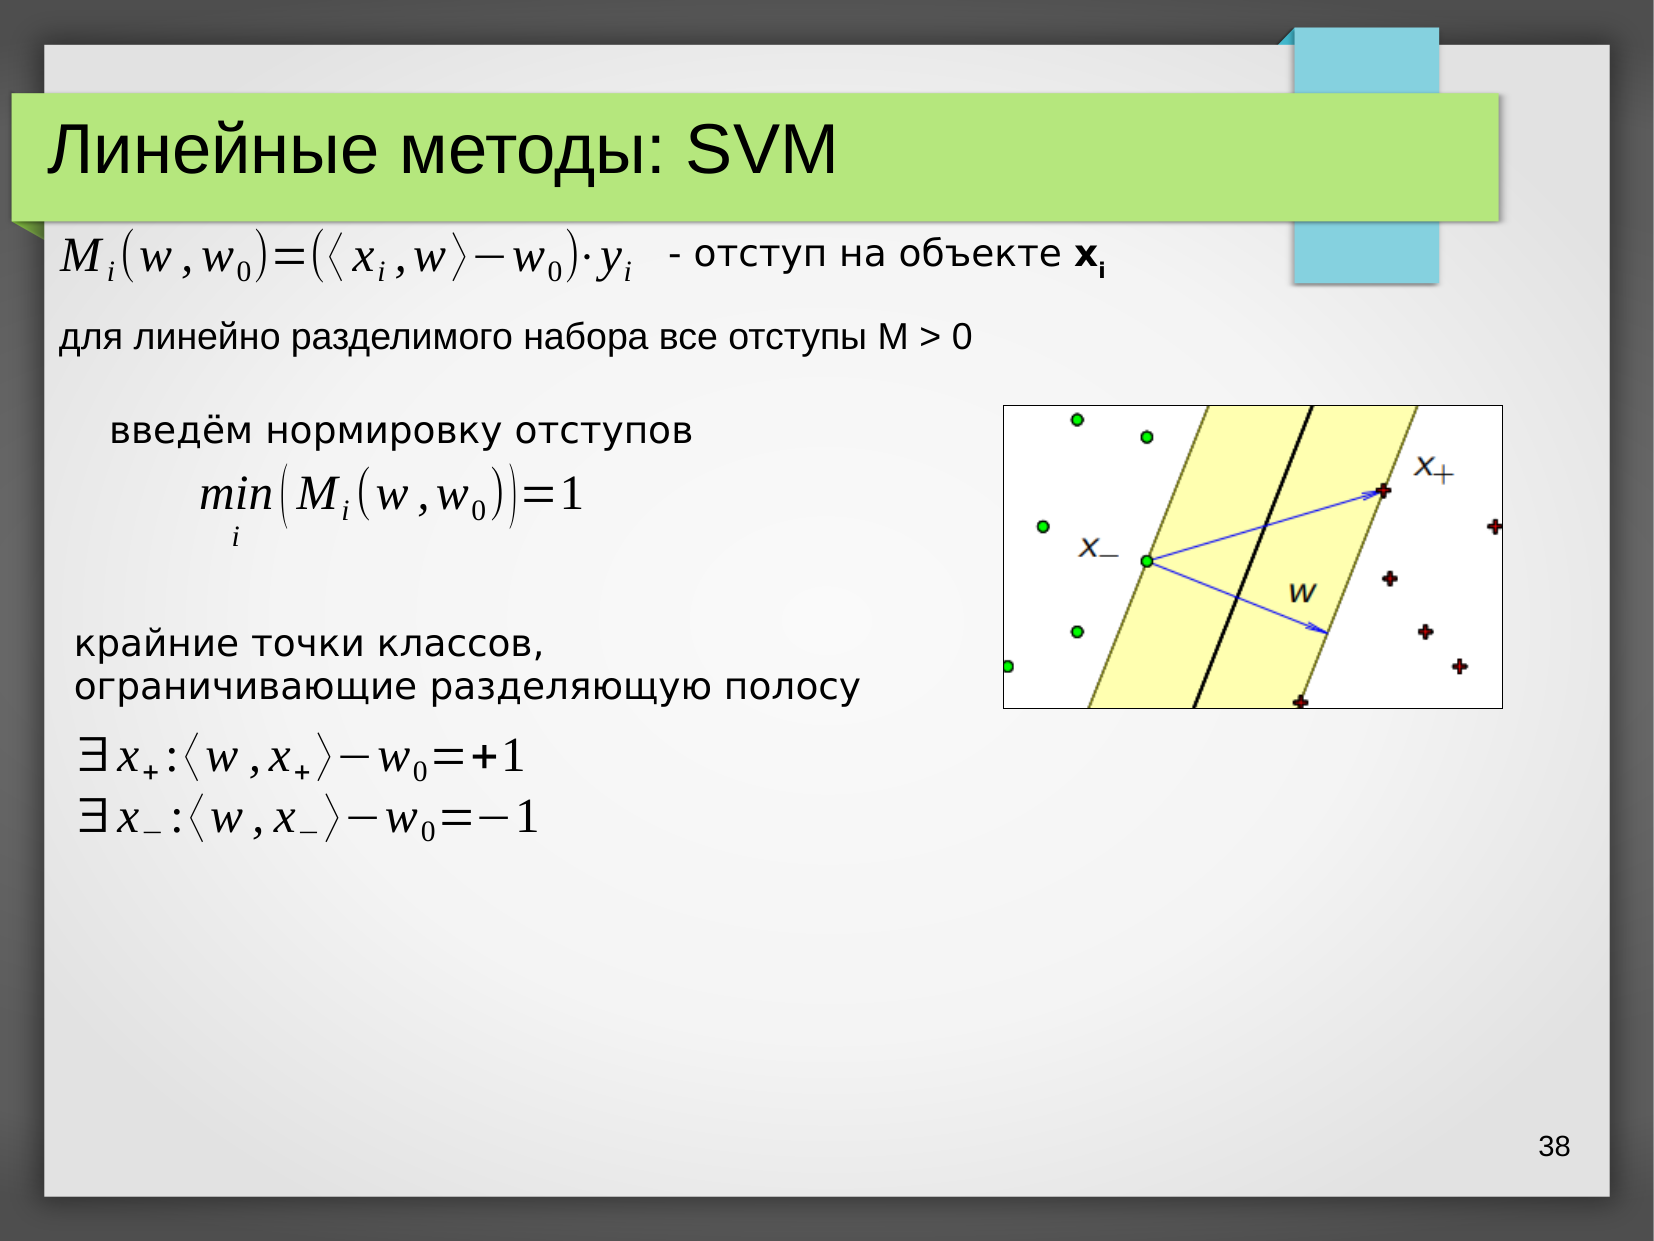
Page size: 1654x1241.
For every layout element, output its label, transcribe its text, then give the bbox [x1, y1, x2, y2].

chart [191, 461, 591, 556]
text_box для линейно разделимого набора все отступы M > 0 [59, 307, 981, 367]
text_box крайние точки классов, ограничивающие разделяющую полосу [59, 614, 910, 717]
text_box - отступ на объекте xi [653, 224, 1146, 292]
picture [0, 0, 1654, 1241]
title Линейные методы: SVM [47, 109, 1501, 189]
chart [51, 227, 639, 292]
chart [70, 730, 546, 852]
text_box введём нормировку отступов [94, 401, 721, 461]
